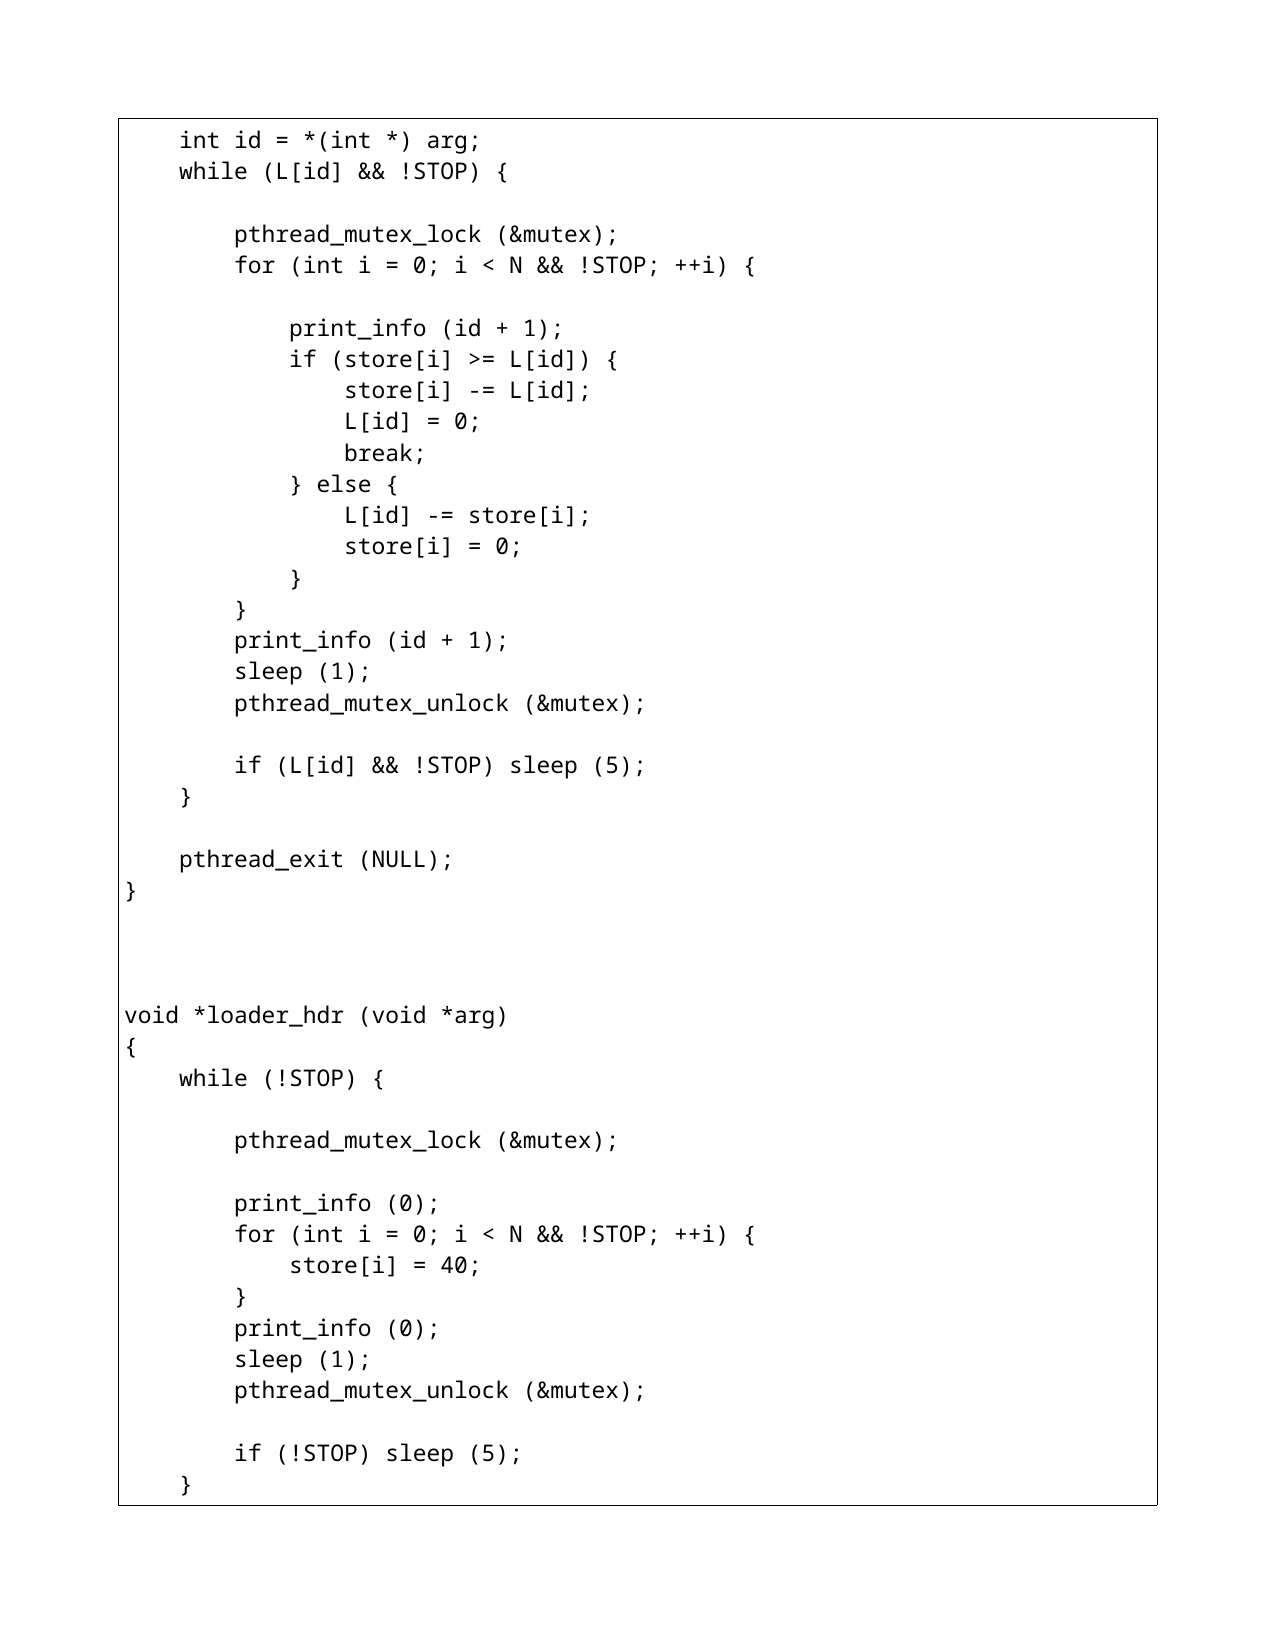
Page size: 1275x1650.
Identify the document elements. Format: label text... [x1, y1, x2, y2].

table_header int id = *(int *) arg; while (L[id] && !STOP) { pthread_mutex_lock (&mutex); for (int i = 0; i < N && !STOP; ++i) { print_info (id + 1); if (store[i] >= L[id]) { store[i] -= L[id]; L[id] = 0; break; } else { L[id] -= store[i]; store[i] = 0; } } print_info (id + 1); sleep (1); pthread_mutex_unlock (&mutex); if (L[id] && !STOP) sleep (5); } pthread_exit (NULL); } void *loader_hdr (void *arg) { while (!STOP) { pthread_mutex_lock (&mutex); print_info (0); for (int i = 0; i < N && !STOP; ++i) { store[i] = 40; } print_info (0); sleep (1); pthread_mutex_unlock (&mutex); if (!STOP) sleep (5); } [119, 119, 1157, 1505]
